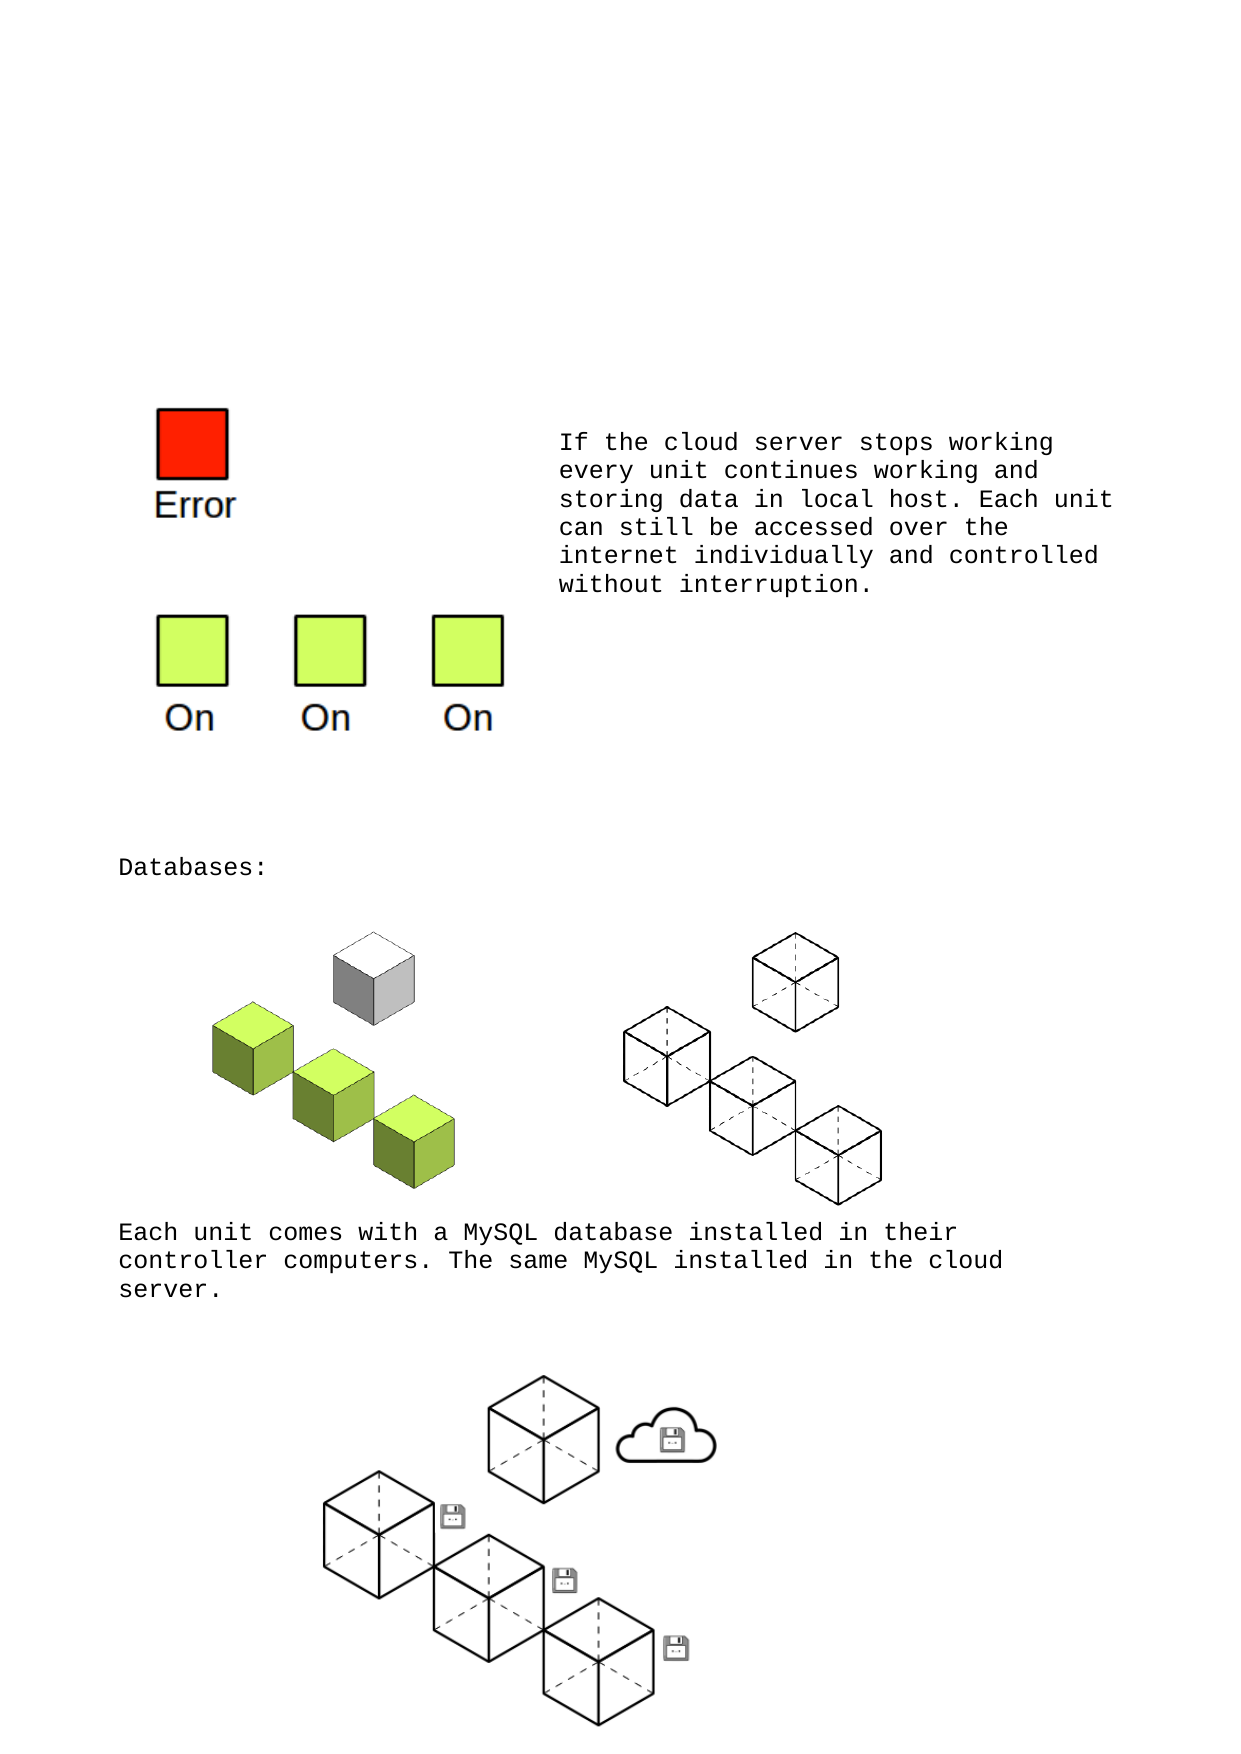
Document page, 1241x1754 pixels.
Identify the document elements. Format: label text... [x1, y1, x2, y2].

text Databases: [118, 855, 1122, 883]
text Each unit comes with a MySQL database installed in their controller computers. The same MySQL installed in the cloud server. [118, 1220, 1122, 1304]
text If the cloud server stops working every unit continues working and storing data in local host. Each unit can still be accessed over the internet individually and controlled without interruption. [559, 430, 1122, 600]
picture [118, 901, 978, 1220]
picture [285, 1335, 738, 1738]
picture [77, 363, 559, 770]
